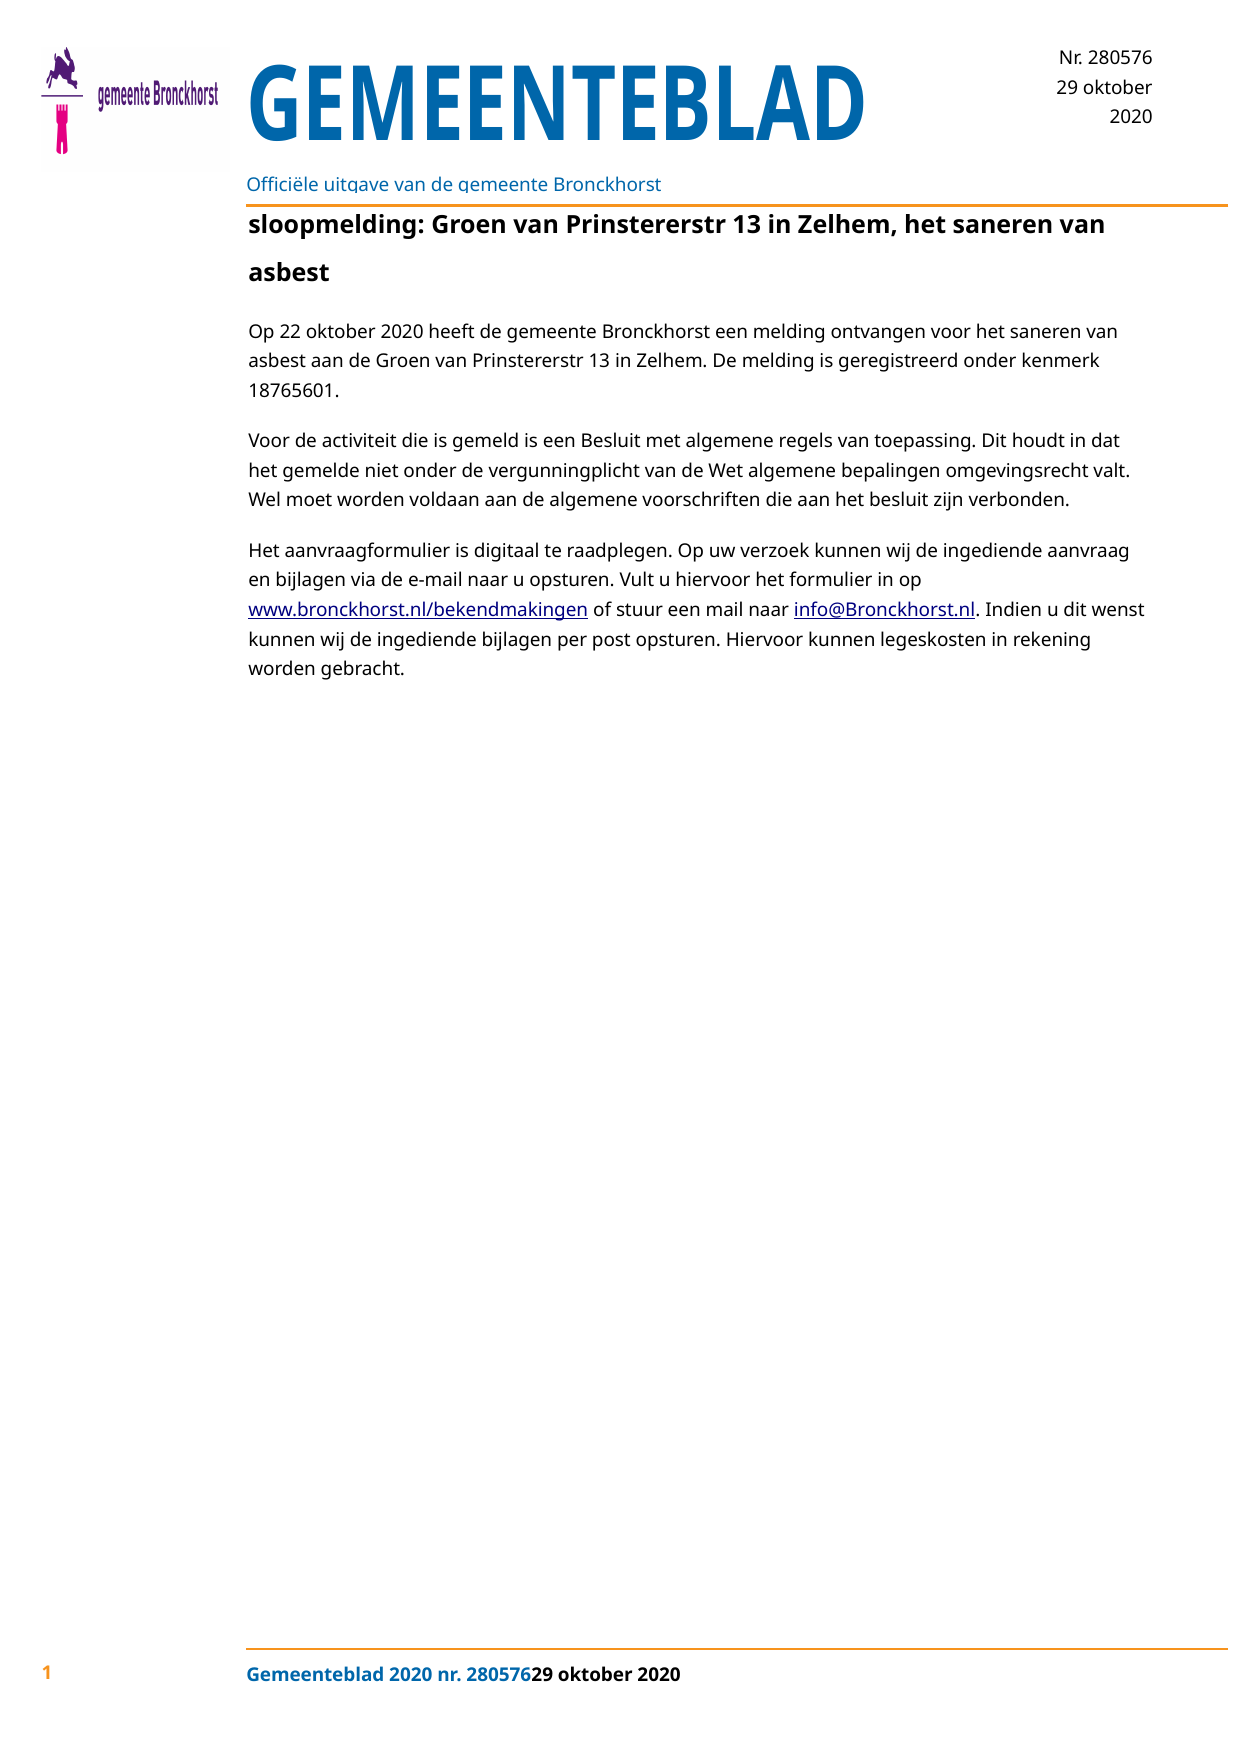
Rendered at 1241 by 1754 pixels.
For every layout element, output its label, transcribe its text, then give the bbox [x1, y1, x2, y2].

text Het aanvraagformulier is digitaal te raadplegen. Op uw verzoek kunnen wij de ingediende aanvraag en bijlagen via de e-mail naar u opsturen. Vult u hiervoor het formulier in op www.bronckhorst.nl/bekendmakingen of stuur een mail naar info@Bronckhorst.nl. Indien u dit wenst kunnen wij de ingediende bijlagen per post opsturen. Hiervoor kunnen legeskosten in rekening worden gebracht. [248, 537, 1152, 681]
text sloopmelding: Groen van Prinstererstr 13 in Zelhem, het saneren van asbest [248, 207, 1152, 288]
text Voor de activiteit die is gemeld is een Besluit met algemene regels van toepassing. Dit houdt in dat het gemelde niet onder de vergunningplicht van de Wet algemene bepalingen omgevingsrecht valt. Wel moet worden voldaan aan de algemene voorschriften die aan het besluit zijn verbonden. [248, 427, 1152, 512]
text Op 22 oktober 2020 heeft de gemeente Bronckhorst een melding ontvangen voor het saneren van asbest aan de Groen van Prinstererstr 13 in Zelhem. De melding is geregistreerd onder kenmerk 18765601. [248, 318, 1152, 403]
picture [41, 47, 231, 172]
